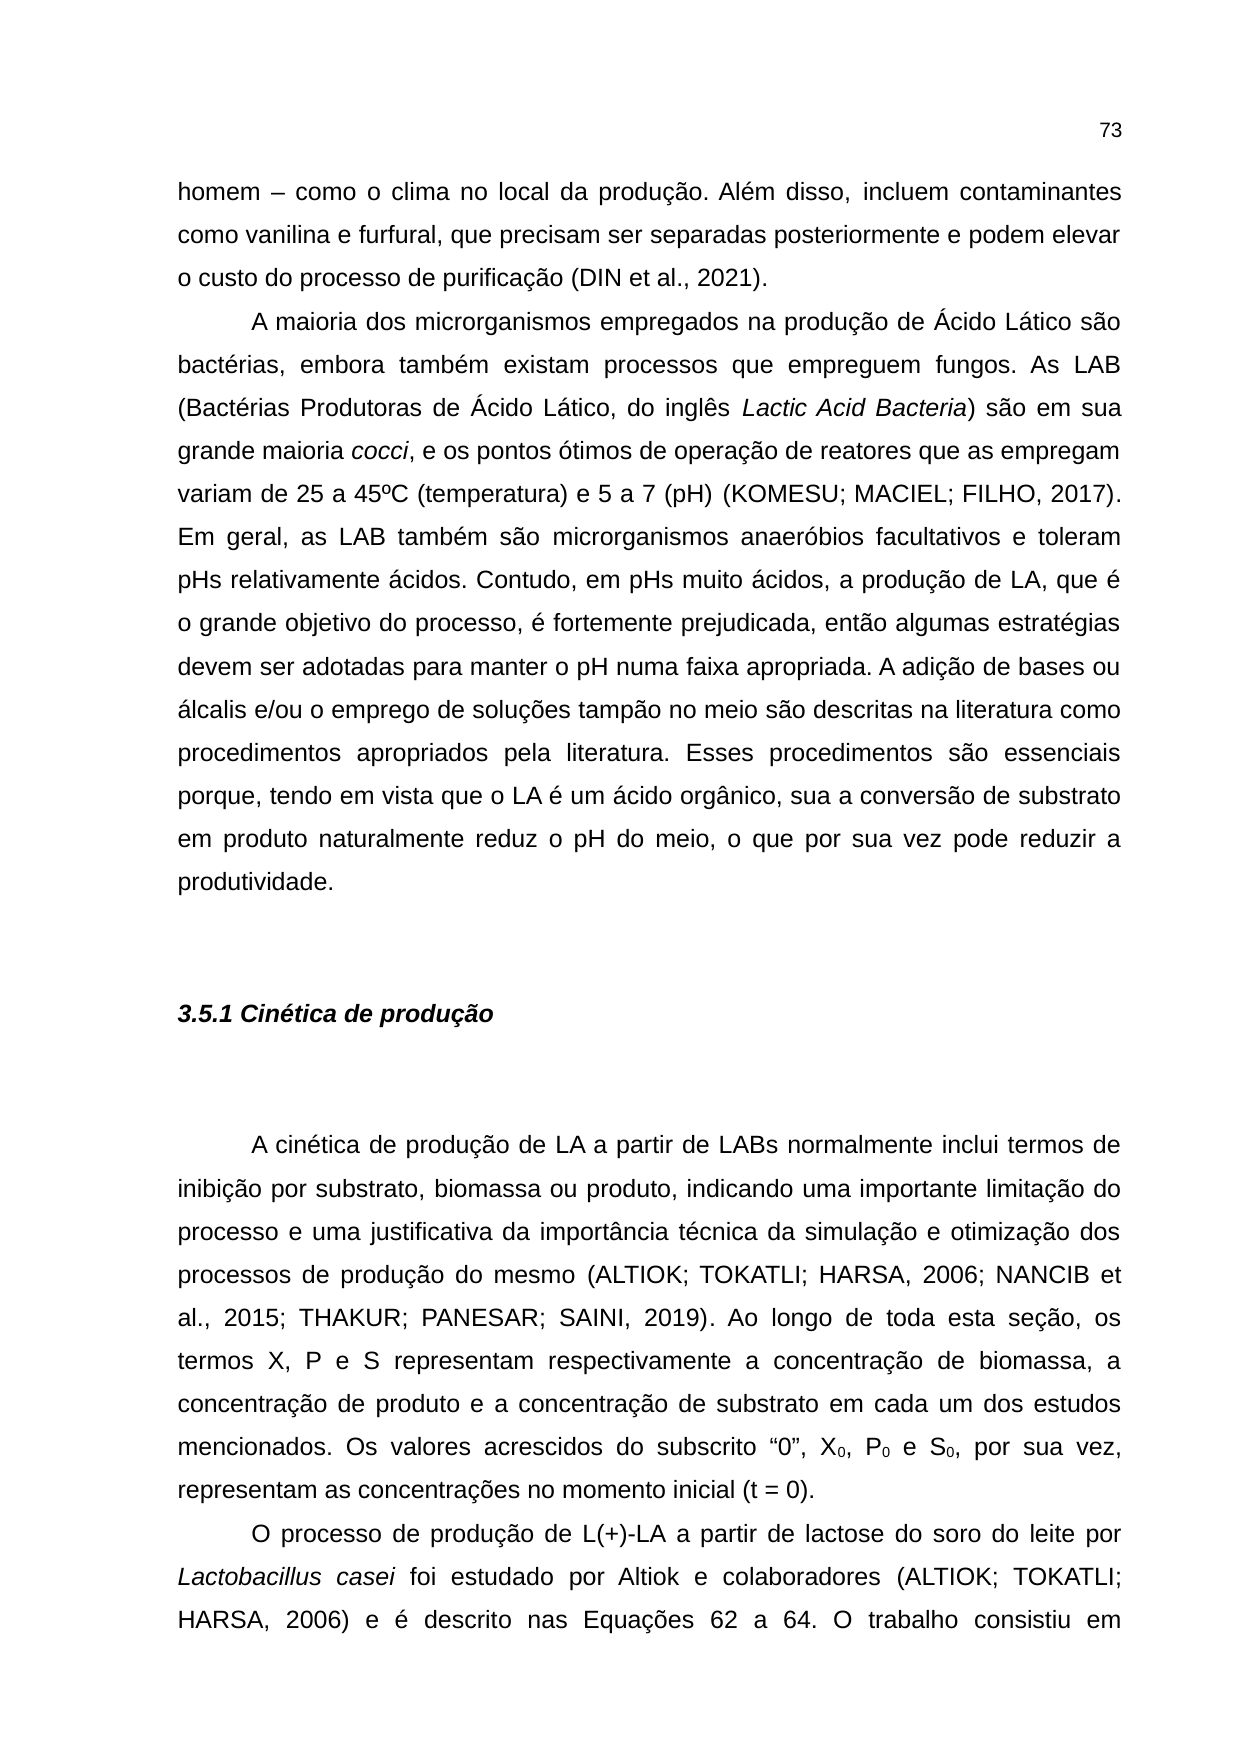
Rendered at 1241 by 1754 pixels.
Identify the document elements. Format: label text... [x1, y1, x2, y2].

text O processo de produção de L(+)-LA a partir de lactose do soro do leite por Lactobacillus casei foi estudado por Altiok e colaboradores (ALTIOK; TOKATLI; HARSA, 2006) e é descrito nas Equações 62 a 64. O trabalho consistiu em [177, 1518, 1122, 1633]
text homem – como o clima no local da produção. Além disso, incluem contaminantes como vanilina e furfural, que precisam ser separadas posteriormente e podem elevar o custo do processo de purificação (DIN et al., 2021). [177, 177, 1122, 292]
text A maioria dos microrganismos empregados na produção de Ácido Lático são bactérias, embora também existam processos que empreguem fungos. As LAB (Bactérias Produtoras de Ácido Lático, do inglês Lactic Acid Bacteria) são em sua grande maioria cocci, e os pontos ótimos de operação de reatores que as empregam variam de 25 a 45ºC (temperatura) e 5 a 7 (pH) (KOMESU; MACIEL; FILHO, 2017). Em geral, as LAB também são microrganismos anaeróbios facultativos e toleram pHs relativamente ácidos. Contudo, em pHs muito ácidos, a produção de LA, que é o grande objetivo do processo, é fortemente prejudicada, então algumas estratégias devem ser adotadas para manter o pH numa faixa apropriada. A adição de bases ou álcalis e/ou o emprego de soluções tampão no meio são descritas na literatura como procedimentos apropriados pela literatura. Esses procedimentos são essenciais porque, tendo em vista que o LA é um ácido orgânico, sua a conversão de substrato em produto naturalmente reduz o pH do meio, o que por sua vez pode reduzir a produtividade. [177, 306, 1122, 896]
subtitle Cinética de produção [177, 999, 1122, 1027]
text A cinética de produção de LA a partir de LABs normalmente inclui termos de inibição por substrato, biomassa ou produto, indicando uma importante limitação do processo e uma justificativa da importância técnica da simulação e otimização dos processos de produção do mesmo (ALTIOK; TOKATLI; HARSA, 2006; NANCIB et al., 2015; THAKUR; PANESAR; SAINI, 2019). Ao longo de toda esta seção, os termos X, P e S representam respectivamente a concentração de biomassa, a concentração de produto e a concentração de substrato em cada um dos estudos mencionados. Os valores acrescidos do subscrito “0”, X0, P0 e S0, por sua vez, representam as concentrações no momento inicial (t = 0). [177, 1130, 1122, 1504]
